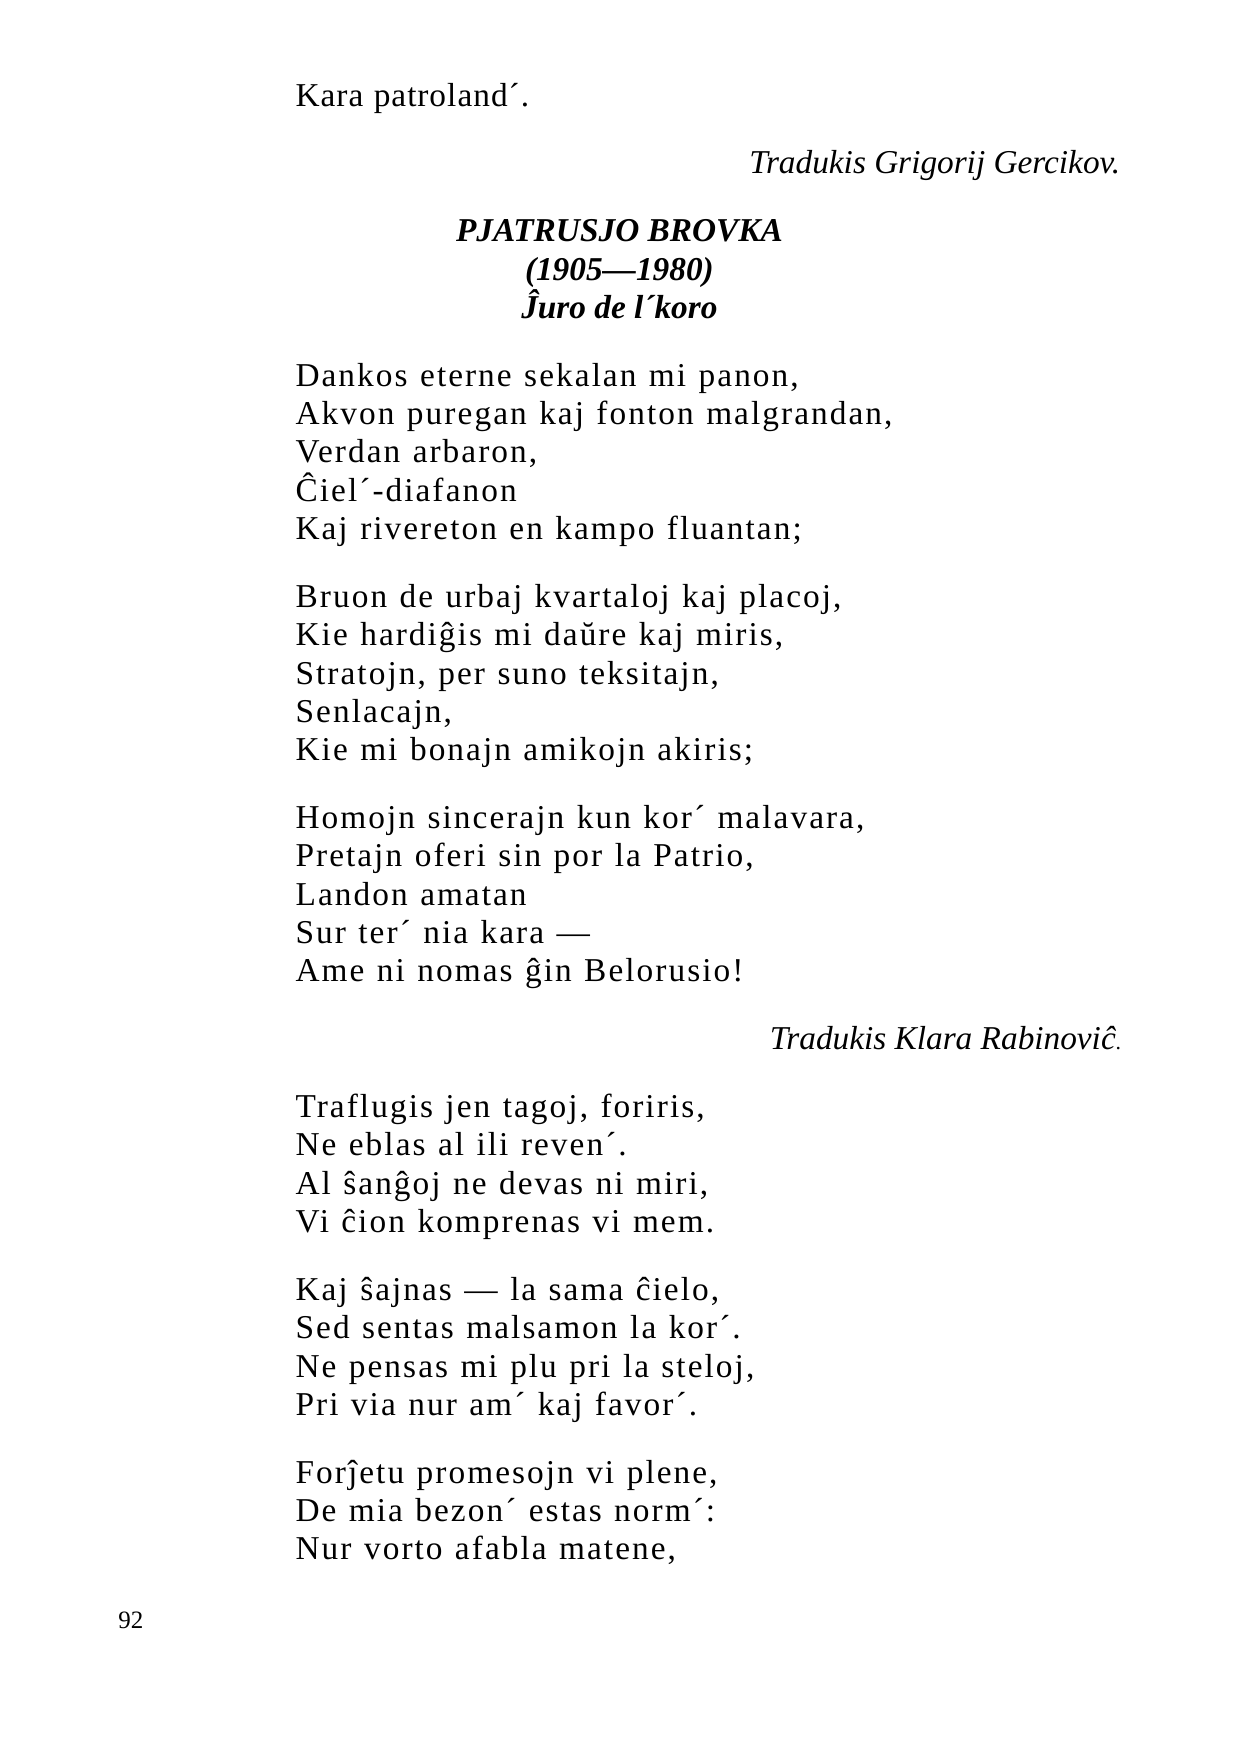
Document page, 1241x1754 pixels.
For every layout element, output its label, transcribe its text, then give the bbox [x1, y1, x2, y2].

text Al ŝanĝoj ne devas ni miri, [118, 1163, 1123, 1201]
text Ĵuro de l´koro [118, 287, 1123, 326]
text Akvon puregan kaj fonton malgrandan, [118, 393, 1123, 432]
text Kaj rivereton en kampo fluantan; [118, 508, 1123, 547]
text Forĵetu promesojn vi plene, [118, 1452, 1123, 1490]
text (1905—1980) [118, 249, 1123, 287]
text De mia bezon´ estas norm´: [118, 1490, 1123, 1529]
text Ne eblas al ili reven´. [118, 1125, 1123, 1163]
text Pretajn oferi sin por la Patrio, [118, 836, 1123, 874]
text Kie hardiĝis mi daŭre kaj miris, [118, 614, 1123, 653]
text Bruon de urbaj kvartaloj kaj placoj, [118, 576, 1123, 614]
text Traflugis jen tagoj, foriris, [118, 1086, 1123, 1125]
text Ne pensas mi plu pri la steloj, [118, 1346, 1123, 1384]
text Stratojn, per suno teksitajn, [118, 653, 1123, 691]
text PJATRUSJO BROVKA [118, 211, 1123, 249]
text Tradukis Grigorij Gercikov. [118, 143, 1123, 181]
text Homojn sincerajn kun kor´ malavara, [118, 797, 1123, 836]
text Ĉiel´-diafanon [118, 470, 1123, 508]
text Kaj ŝajnas — la sama ĉielo, [118, 1269, 1123, 1307]
text Kara patroland´. [118, 75, 1123, 113]
text Dankos eterne sekalan mi panon, [118, 355, 1123, 393]
text Sur ter´ nia kara — [118, 912, 1123, 951]
text Nur vorto afabla matene, [118, 1529, 1123, 1567]
text Landon amatan [118, 874, 1123, 912]
text Senlacajn, [118, 691, 1123, 729]
text Sed sentas malsamon la kor´. [118, 1307, 1123, 1346]
text Kie mi bonajn amikojn akiris; [118, 729, 1123, 768]
text Pri via nur am´ kaj favor´. [118, 1384, 1123, 1422]
text Verdan arbaron, [118, 432, 1123, 470]
text Vi ĉion komprenas vi mem. [118, 1201, 1123, 1240]
text Ame ni nomas ĝin Belorusio! [118, 951, 1123, 989]
text Tradukis Klara Rabinoviĉ. [118, 1018, 1123, 1057]
